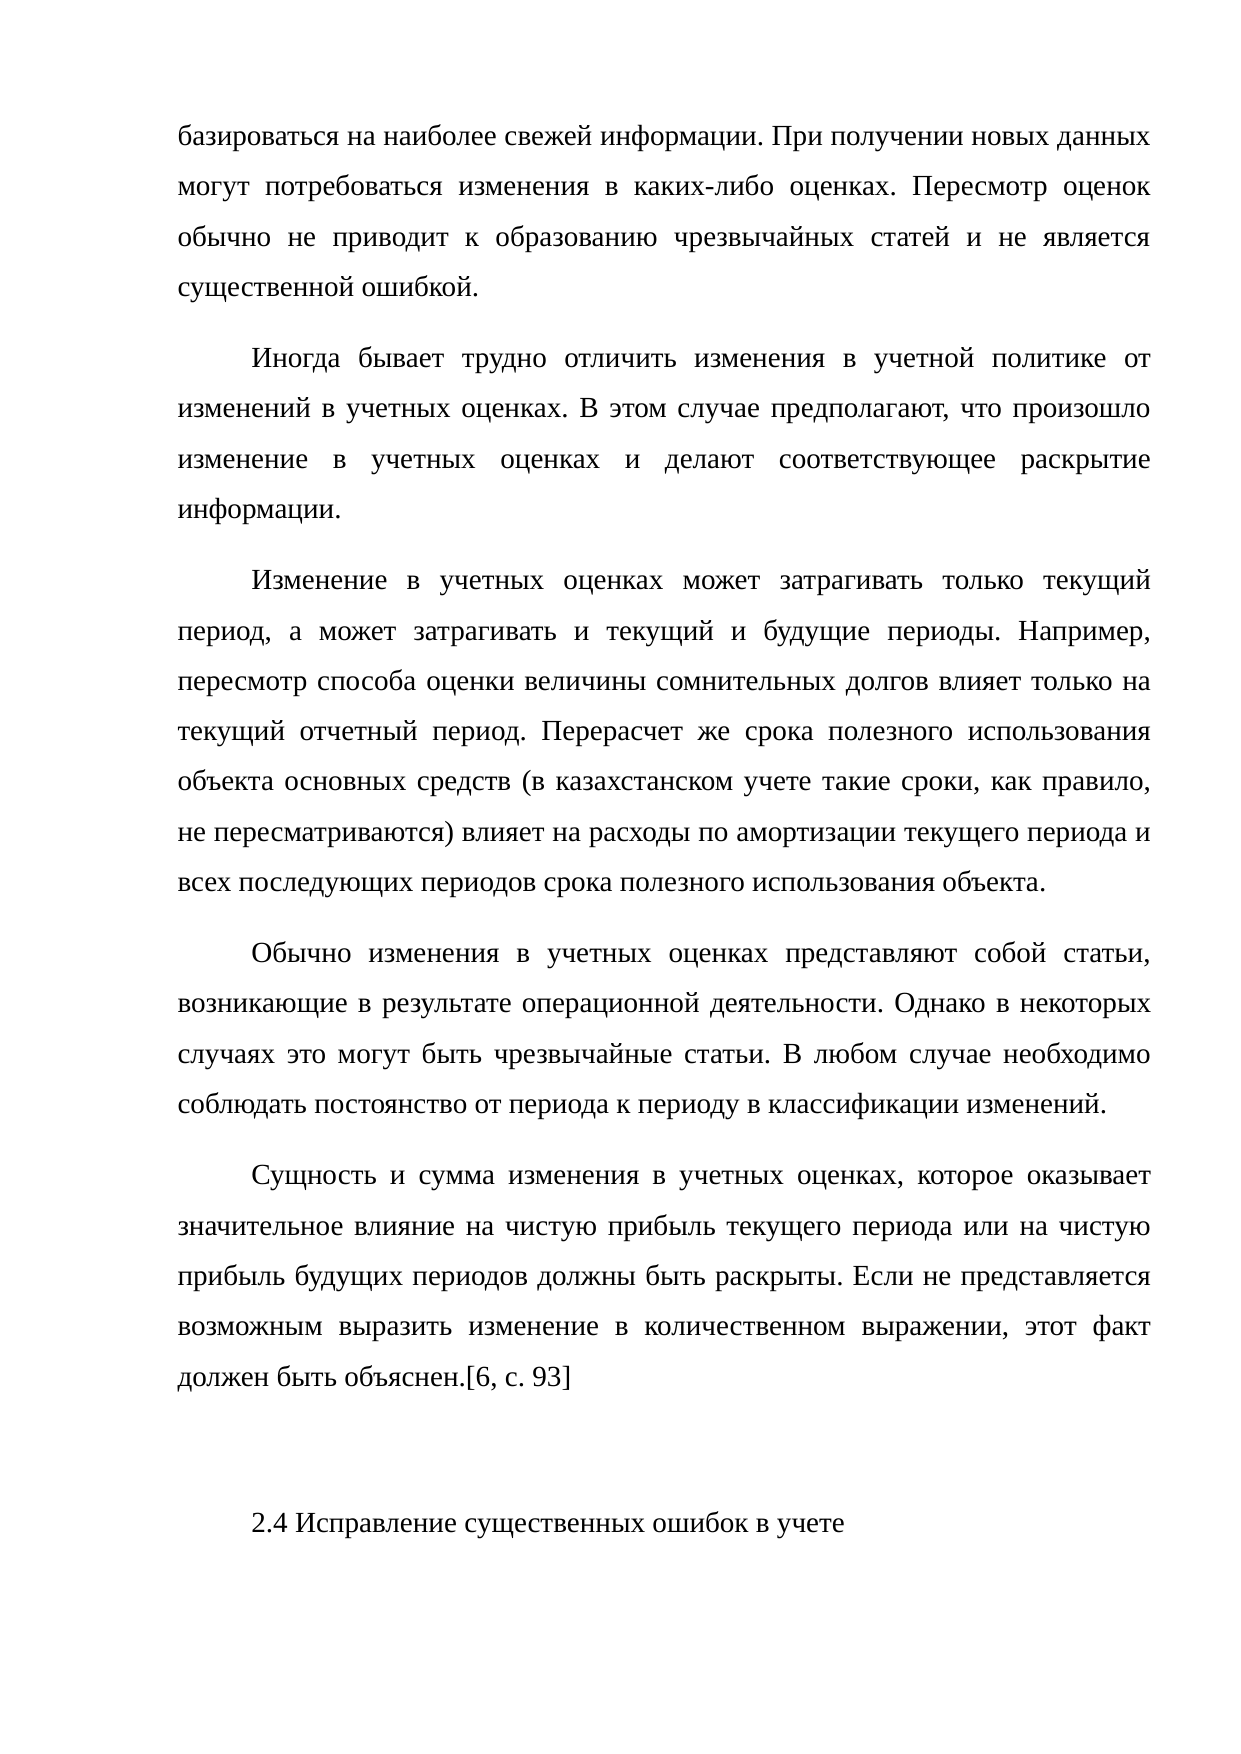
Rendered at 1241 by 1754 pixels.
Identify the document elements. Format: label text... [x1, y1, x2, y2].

text Иногда бывает трудно отличить изменения в учетной политике от изменений в учетных оценках. В этом случае предполагают, что произошло изменение в учетных оценках и делают соответствующее раскрытие информации. [177, 340, 1152, 525]
text Обычно изменения в учетных оценках представляют собой статьи, возникающие в результате операционной деятельности. Однако в некоторых случаях это могут быть чрезвычайные статьи. В любом случае необходимо соблюдать постоянство от периода к периоду в классификации изменений. [177, 935, 1152, 1120]
text Изменение в учетных оценках может затрагивать только текущий период, а может затрагивать и текущий и будущие периоды. Например, пересмотр способа оценки величины сомнительных долгов влияет только на текущий отчетный период. Перерасчет же срока полезного использования объекта основных средств (в казахстанском учете такие сроки, как правило, не пересматриваются) влияет на расходы по амортизации текущего периода и всех последующих периодов срока полезного использования объекта. [177, 562, 1152, 898]
subtitle 2.4 Исправление существенных ошибок в учете [177, 1505, 1152, 1539]
text Сущность и сумма изменения в учетных оценках, которое оказывает значительное влияние на чистую прибыль текущего периода или на чистую прибыль будущих периодов должны быть раскрыты. Если не представляется возможным выразить изменение в количественном выражении, этот факт должен быть объяснен.[6, с. 93] [177, 1157, 1152, 1392]
text базироваться на наиболее свежей информации. При получении новых данных могут потребоваться изменения в каких-либо оценках. Пересмотр оценок обычно не приводит к образованию чрезвычайных статей и не является существенной ошибкой. [177, 118, 1152, 303]
